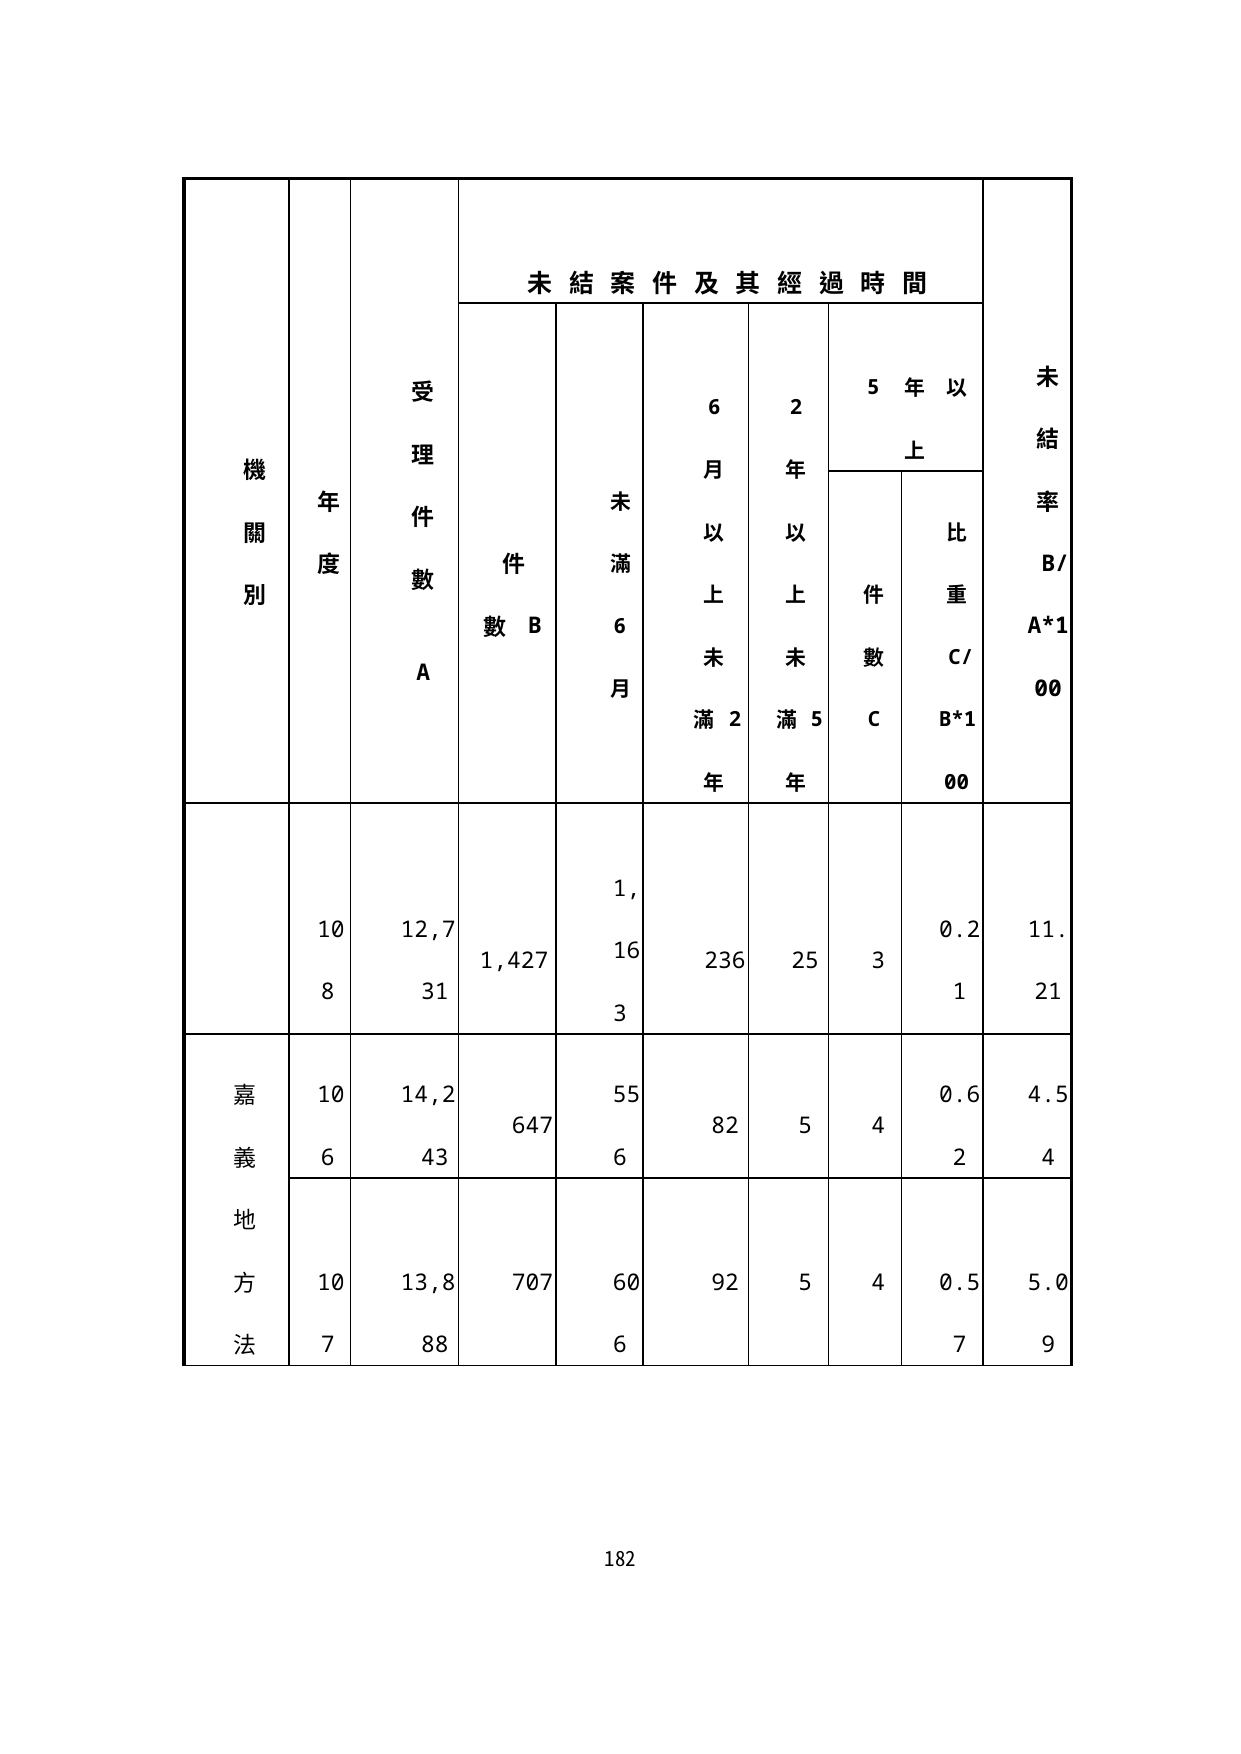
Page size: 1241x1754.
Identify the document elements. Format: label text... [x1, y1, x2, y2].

table_cell 0.21 [902, 804, 982, 1033]
table_cell 14,243 [351, 1035, 458, 1177]
table_cell 4 [829, 1035, 901, 1177]
table_cell 5 [749, 1179, 828, 1365]
table_header 未結率B/A*100 [984, 180, 1070, 802]
table_cell 25 [749, 804, 828, 1033]
table_cell 4.54 [984, 1035, 1070, 1177]
table_cell 92 [644, 1179, 748, 1365]
table_cell 606 [557, 1179, 642, 1365]
table_header 未結案件及其經過時間 [459, 180, 982, 302]
table_cell 5.09 [984, 1179, 1070, 1365]
table_cell 556 [557, 1035, 642, 1177]
table_cell [186, 804, 288, 1033]
table_cell 件數B [459, 304, 555, 802]
table_cell 2年以上未滿5年 [749, 304, 828, 802]
table_cell 236 [644, 804, 748, 1033]
table_cell 0.62 [902, 1035, 982, 1177]
table_cell 3 [829, 804, 901, 1033]
table_cell 107 [290, 1179, 350, 1365]
table_cell 106 [290, 1035, 350, 1177]
table_cell 5 [749, 1035, 828, 1177]
table_cell 比重C/B*100 [902, 472, 982, 802]
table_header 年 度 [290, 180, 350, 802]
table_cell 6月以上未滿2年 [644, 304, 748, 802]
table_cell 1,163 [557, 804, 642, 1033]
table_header 機關別 [186, 180, 288, 802]
table_cell 0.57 [902, 1179, 982, 1365]
table_cell 647 [459, 1035, 555, 1177]
table_cell 4 [829, 1179, 901, 1365]
table_cell 13,888 [351, 1179, 458, 1365]
table_cell 11.21 [984, 804, 1070, 1033]
table_header 受理件數 A [351, 180, 458, 802]
table_cell 12,731 [351, 804, 458, 1033]
table_cell 707 [459, 1179, 555, 1365]
table_cell 82 [644, 1035, 748, 1177]
table_cell 108 [290, 804, 350, 1033]
table_cell 件數C [829, 472, 901, 802]
table_cell 未滿6月 [557, 304, 642, 802]
table_cell 嘉義地方法院 [186, 1035, 288, 1365]
table_cell 5年以上 [829, 304, 982, 470]
table_cell 1,427 [459, 804, 555, 1033]
